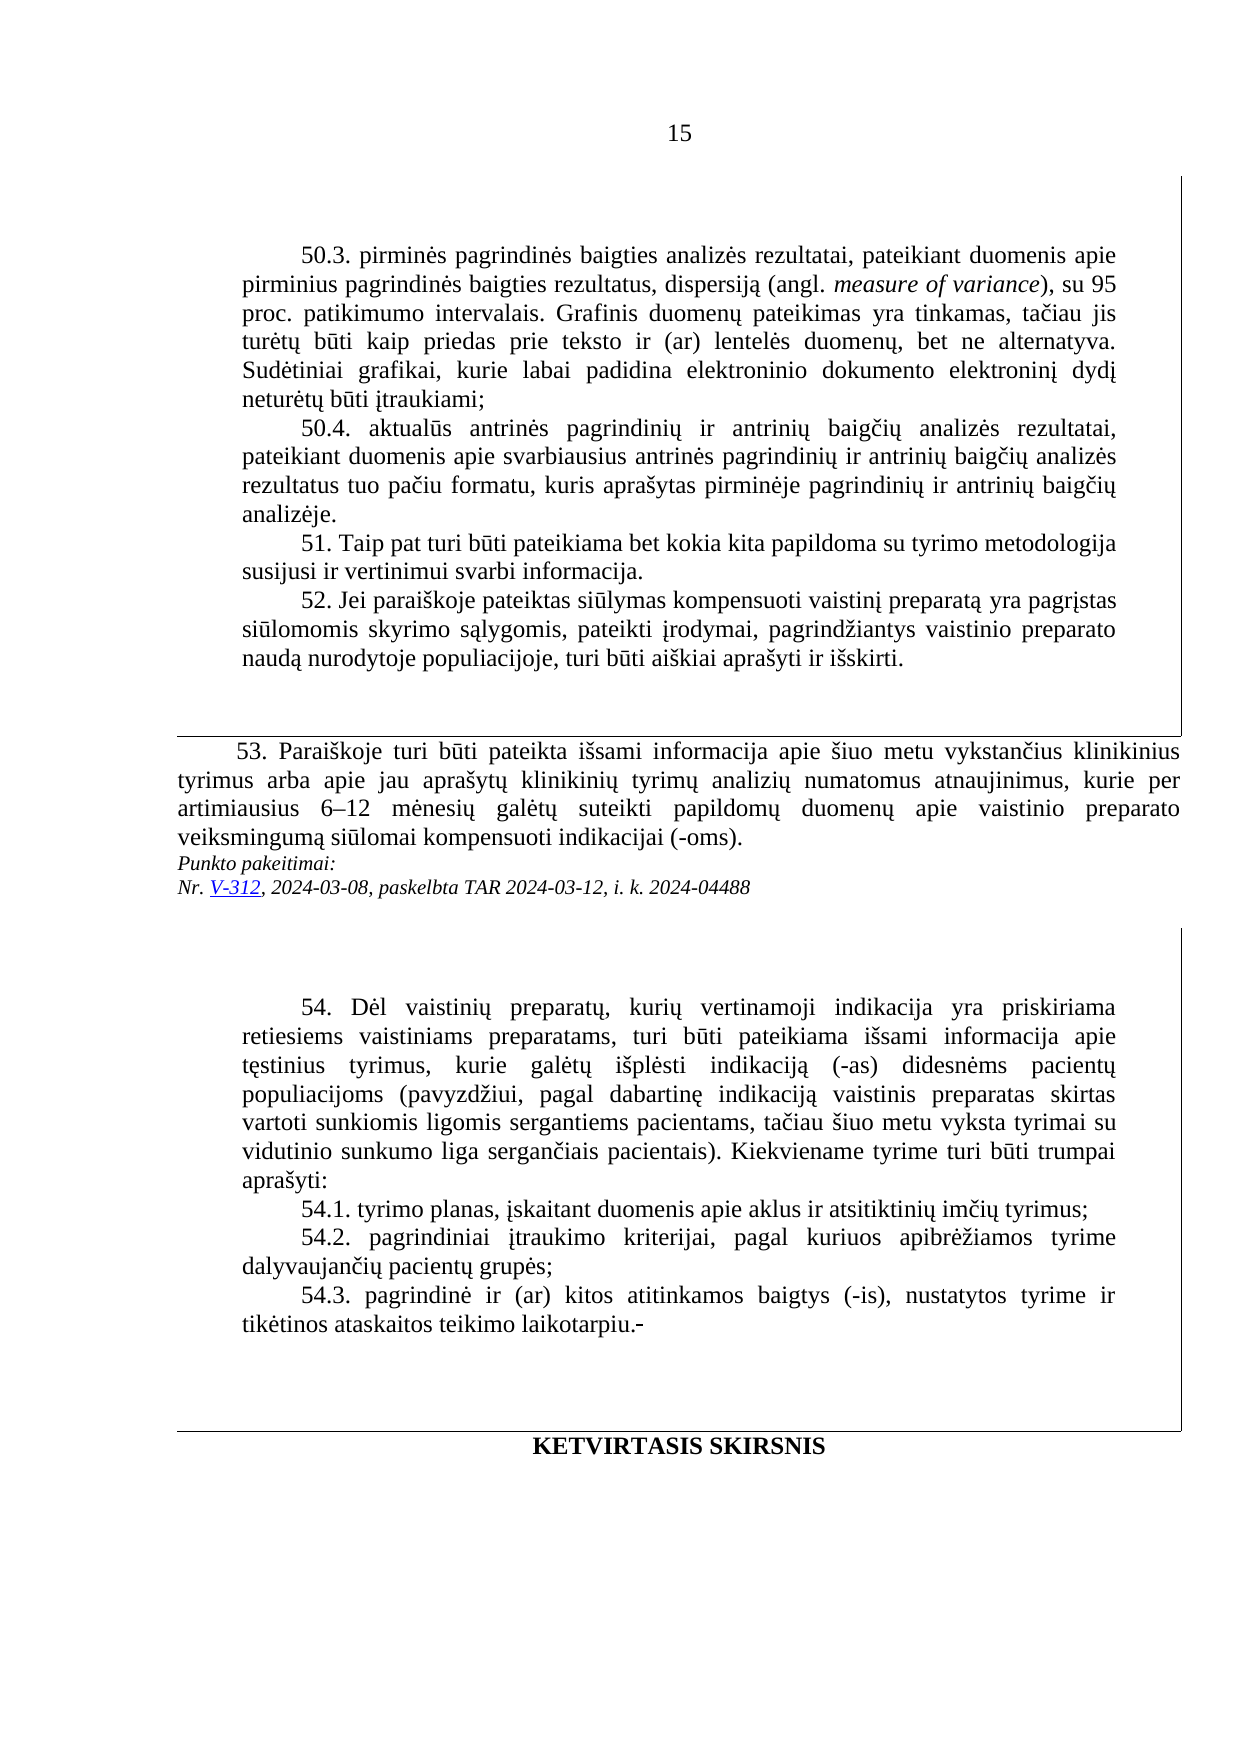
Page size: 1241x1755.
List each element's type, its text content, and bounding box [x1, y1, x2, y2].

text 54.3. pagrindinė ir (ar) kitos atitinkamos baigtys (-is), nustatytos tyrime ir tikėtinos ataskaitos teikimo laikotarpiu. [177, 1280, 1181, 1337]
text KETVIRTASIS SKIRSNIS [177, 1431, 1181, 1459]
text 52. Jei paraiškoje pateiktas siūlymas kompensuoti vaistinį preparatą yra pagrįstas siūlomomis skyrimo sąlygomis, pateikti įrodymai, pagrindžiantys vaistinio preparato naudą nurodytoje populiacijoje, turi būti aiškiai aprašyti ir išskirti. [177, 585, 1181, 736]
text 54. Dėl vaistinių preparatų, kurių vertinamoji indikacija yra priskiriama retiesiems vaistiniams preparatams, turi būti pateikiama išsami informacija apie tęstinius tyrimus, kurie galėtų išplėsti indikaciją (-as) didesnėms pacientų populiacijoms (pavyzdžiui, pagal dabartinę indikaciją vaistinis preparatas skirtas vartoti sunkiomis ligomis sergantiems pacientams, tačiau šiuo metu vyksta tyrimai su vidutinio sunkumo liga sergančiais pacientais). Kiekviename tyrime turi būti trumpai aprašyti: [177, 928, 1181, 1194]
text 54.1. tyrimo planas, įskaitant duomenis apie aklus ir atsitiktinių imčių tyrimus; [177, 1194, 1181, 1222]
text 51. Taip pat turi būti pateikiama bet kokia kita papildoma su tyrimo metodologija susijusi ir vertinimui svarbi informacija. [177, 528, 1181, 585]
text 50.3. pirminės pagrindinės baigties analizės rezultatai, pateikiant duomenis apie pirminius pagrindinės baigties rezultatus, dispersiją (angl. measure of variance), su 95 proc. patikimumo intervalais. Grafinis duomenų pateikimas yra tinkamas, tačiau jis turėtų būti kaip priedas prie teksto ir (ar) lentelės duomenų, bet ne alternatyva. Sudėtiniai grafikai, kurie labai padidina elektroninio dokumento elektroninį dydį neturėtų būti įtraukiami; [177, 176, 1181, 413]
text 53. Paraiškoje turi būti pateikta išsami informacija apie šiuo metu vykstančius klinikinius tyrimus arba apie jau aprašytų klinikinių tyrimų analizių numatomus atnaujinimus, kurie per artimiausius 6–12 mėnesių galėtų suteikti papildomų duomenų apie vaistinio preparato veiksmingumą siūlomai kompensuoti indikacijai (-oms). [177, 736, 1181, 851]
text 54.2. pagrindiniai įtraukimo kriterijai, pagal kuriuos apibrėžiamos tyrime dalyvaujančių pacientų grupės; [177, 1222, 1181, 1280]
text Punkto pakeitimai: [177, 851, 1181, 875]
text 50.4. aktualūs antrinės pagrindinių ir antrinių baigčių analizės rezultatai, pateikiant duomenis apie svarbiausius antrinės pagrindinių ir antrinių baigčių analizės rezultatus tuo pačiu formatu, kuris aprašytas pirminėje pagrindinių ir antrinių baigčių analizėje. [177, 413, 1181, 528]
text Nr. V-312, 2024-03-08, paskelbta TAR 2024-03-12, i. k. 2024-04488 [177, 875, 1181, 899]
